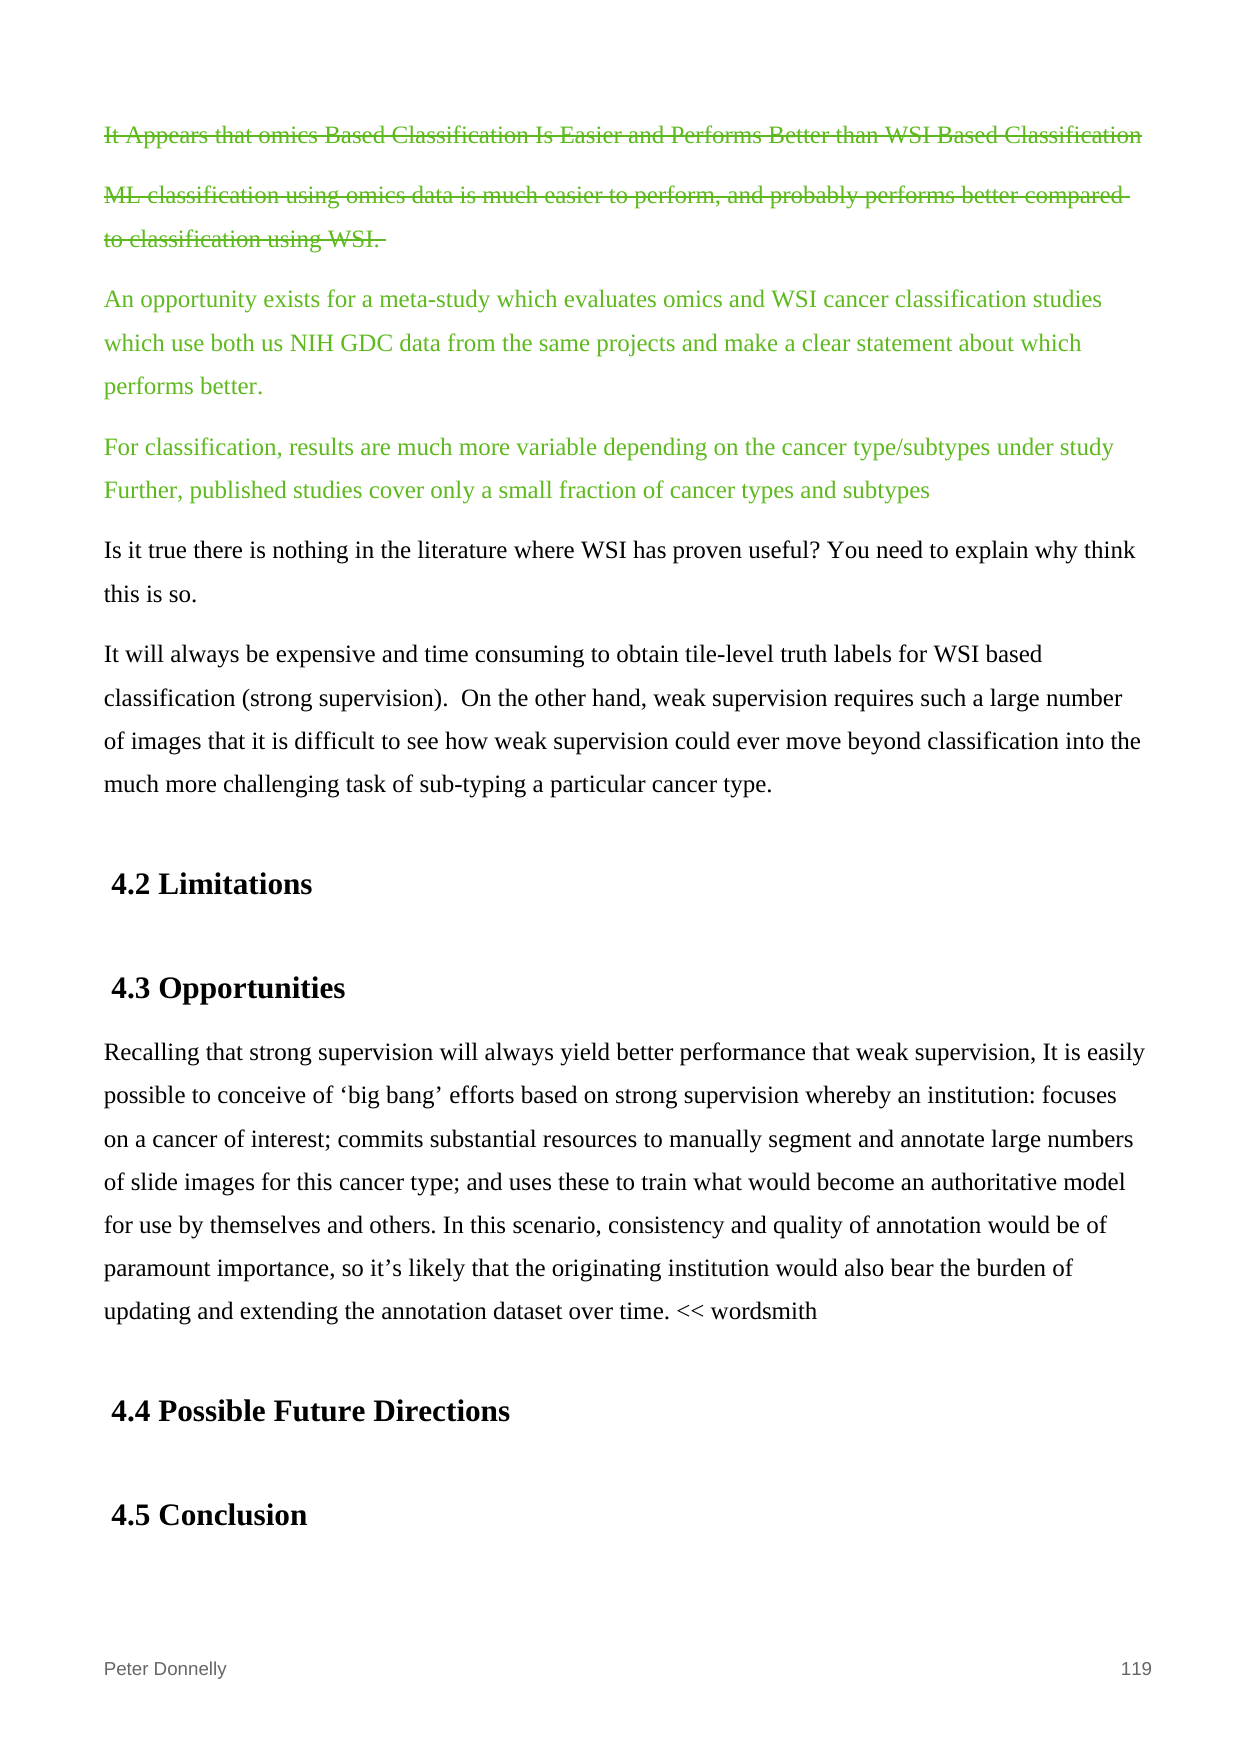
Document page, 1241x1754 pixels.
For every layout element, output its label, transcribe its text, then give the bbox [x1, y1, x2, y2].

text It will always be expensive and time consuming to obtain tile-level truth labels for WSI based classification (strong supervision). On the other hand, weak supervision requires such a large number of images that it is difficult to see how weak supervision could ever move beyond classification into the much more challenging task of sub-typing a particular cancer type. [103, 639, 1146, 798]
text ML classification using omics data is much easier to perform, and probably performs better compared to classification using WSI. [103, 181, 1146, 252]
text It Appears that omics Based Classification Is Easier and Performs Better than WSI Based Classification [103, 120, 1146, 148]
text An opportunity exists for a meta-study which evaluates omics and WSI cancer classification studies which use both us NIH GDC data from the same projects and make a clear statement about which performs better. [103, 284, 1146, 399]
text For classification, results are much more variable depending on the cancer type/subtypes under study Further, published studies cover only a small fraction of cancer types and subtypes [103, 432, 1146, 503]
subtitle Conclusion [103, 1496, 1146, 1532]
subtitle Opportunities [103, 969, 1146, 1005]
text Is it true there is nothing in the literature where WSI has proven useful? You need to explain why think this is so. [103, 536, 1146, 607]
text Recalling that strong supervision will always yield better performance that weak supervision, It is easily possible to conceive of ‘big bang’ efforts based on strong supervision whereby an institution: focuses on a cancer of interest; commits substantial resources to manually segment and annotate large numbers of slide images for this cancer type; and uses these to train what would become an authoritative model for use by themselves and others. In this scenario, consistency and quality of annotation would be of paramount importance, so it’s likely that the originating institution would also bear the burden of updating and extending the annotation dataset over time. << wordsmith [103, 1037, 1146, 1325]
subtitle Possible Future Directions [103, 1392, 1146, 1428]
subtitle Limitations [103, 865, 1146, 901]
